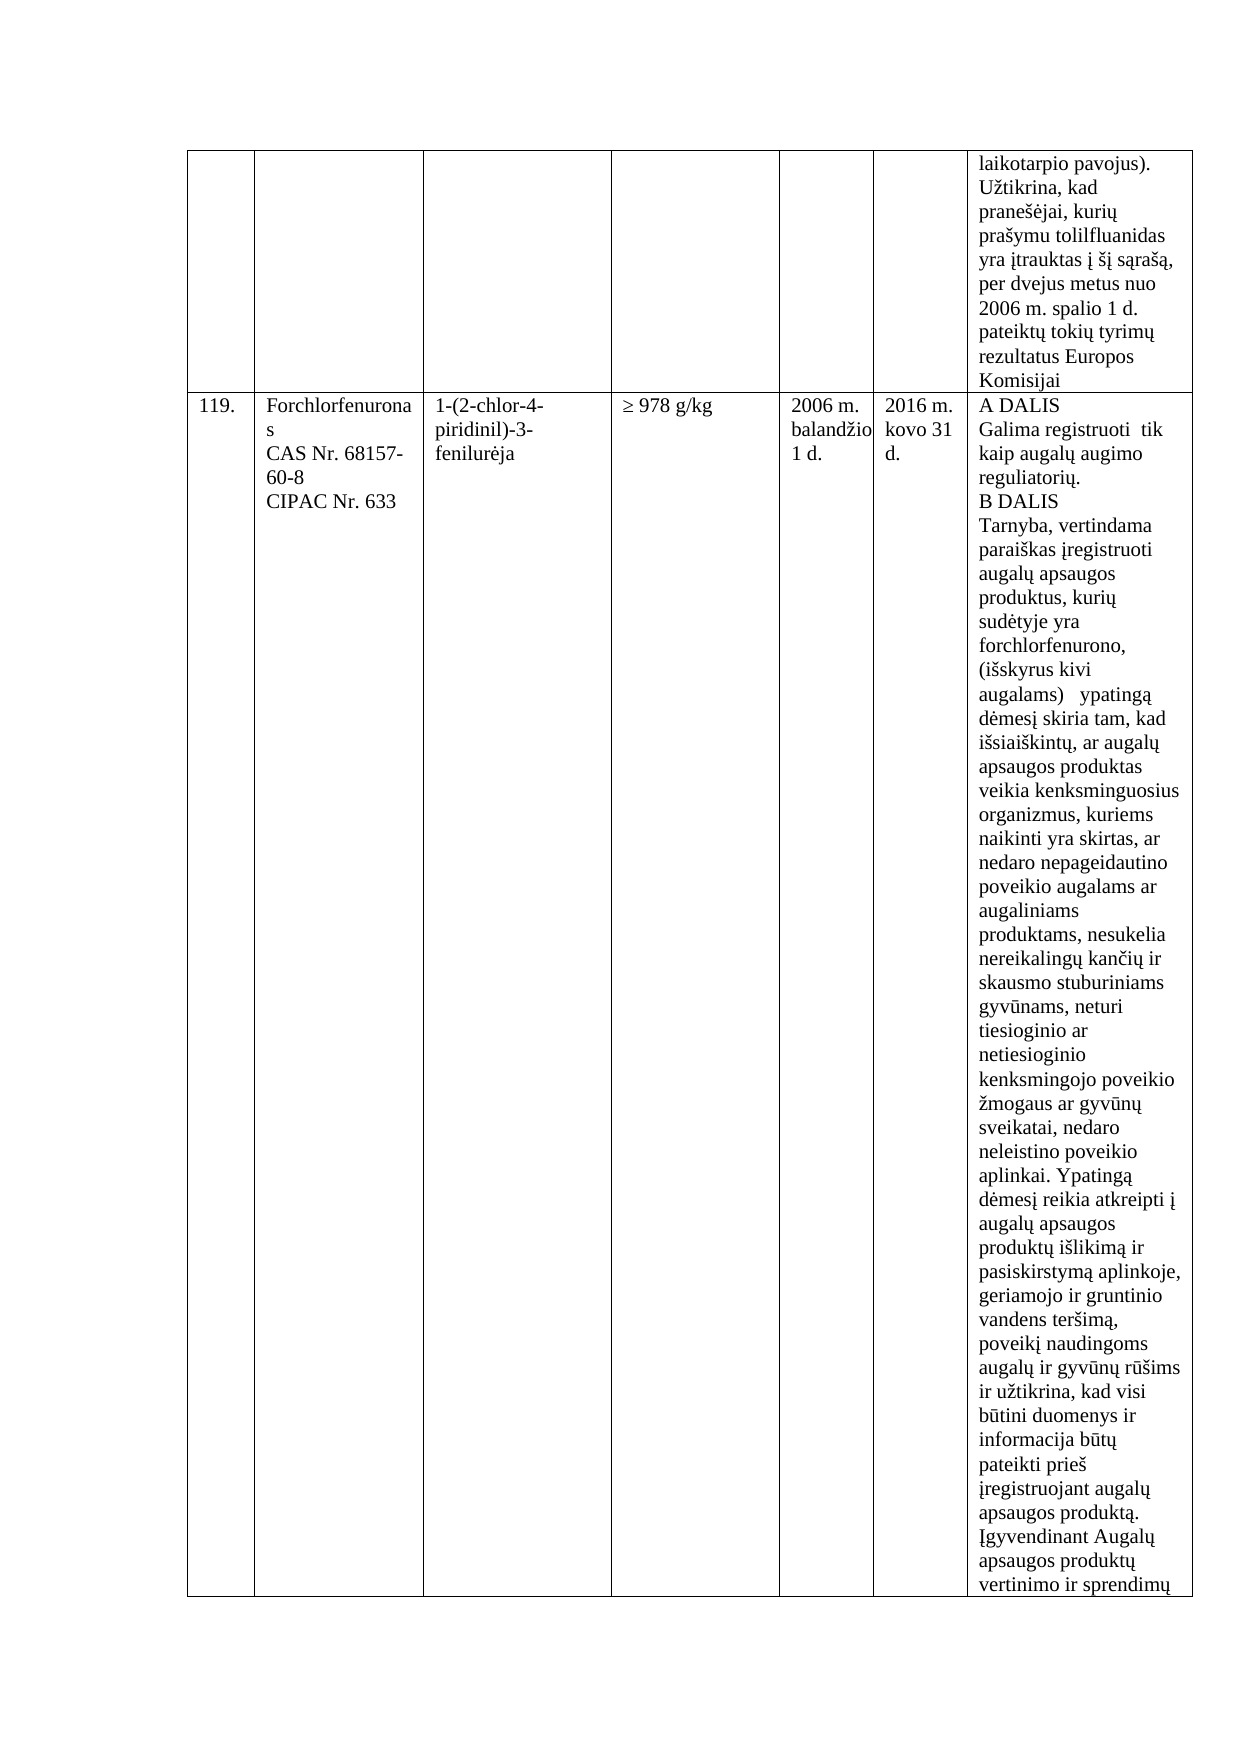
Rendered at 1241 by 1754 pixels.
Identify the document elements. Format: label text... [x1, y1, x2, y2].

table_cell 2006 m. balandžio 1 d. [780, 393, 873, 1596]
table_cell [874, 151, 967, 392]
table_cell [255, 151, 423, 392]
table_cell 1-(2-chlor-4-piridinil)-3-fenilurėja [424, 393, 611, 1596]
table_cell ≥ 978 g/kg [612, 393, 779, 1596]
table_cell Forchlorfenuronas CAS Nr. 68157-60-8 CIPAC Nr. 633 [255, 393, 423, 1596]
table_cell 119. [188, 393, 254, 1596]
table_cell A DALIS Galima registruoti tik kaip augalų augimo reguliatorių. B DALIS Tarnyba, vertindama paraiškas įregistruoti augalų apsaugos produktus, kurių sudėtyje yra forchlorfenurono, (išskyrus kivi augalams) ypatingą dėmesį skiria tam, kad išsiaiškintų, ar augalų apsaugos produktas veikia kenksminguosius organizmus, kuriems naikinti yra skirtas, ar nedaro nepageidautino poveikio augalams ar augaliniams produktams, nesukelia nereikalingų kančių ir skausmo stuburiniams gyvūnams, neturi tiesioginio ar netiesioginio kenksmingojo poveikio žmogaus ar gyvūnų sveikatai, nedaro neleistino poveikio aplinkai. Ypatingą dėmesį reikia atkreipti į augalų apsaugos produktų išlikimą ir pasiskirstymą aplinkoje, geriamojo ir gruntinio vandens teršimą, poveikį naudingoms augalų ir gyvūnų rūšims ir užtikrina, kad visi būtini duomenys ir informacija būtų pateikti prieš įregistruojant augalų apsaugos produktą. Įgyvendinant Augalų apsaugos produktų vertinimo ir sprendimų [968, 393, 1192, 1596]
table_cell [424, 151, 611, 392]
table_cell laikotarpio pavojus). Užtikrina, kad pranešėjai, kurių prašymu tolilfluanidas yra įtrauktas į šį sąrašą, per dvejus metus nuo 2006 m. spalio 1 d. pateiktų tokių tyrimų rezultatus Europos Komisijai [968, 151, 1192, 392]
table_cell 2016 m. kovo 31 d. [874, 393, 967, 1596]
table_cell [780, 151, 873, 392]
table_cell [188, 151, 254, 392]
table_cell [612, 151, 779, 392]
